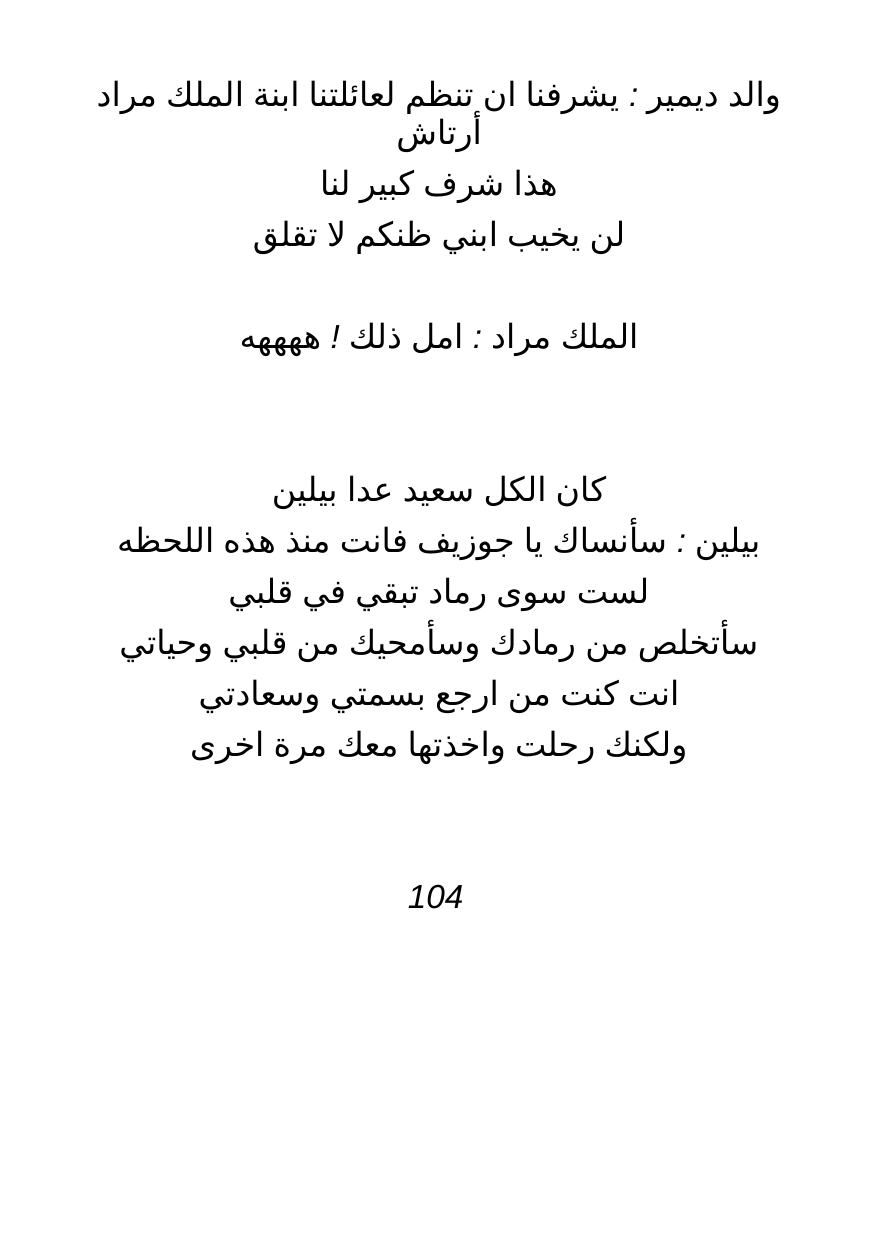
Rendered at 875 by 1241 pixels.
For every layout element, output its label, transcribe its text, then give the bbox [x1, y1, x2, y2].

text كان الكل سعيد عدا بيلين [75, 470, 799, 508]
text لست سوى رماد تبقي في قلبي [75, 572, 799, 610]
text الملك مراد : امل ذلك ! ههههه [75, 317, 799, 356]
text ولكنك رحلت واخذتها معك مرة اخرى [75, 725, 799, 763]
text انت كنت من ارجع بسمتي وسعادتي [75, 674, 799, 712]
text سأتخلص من رمادك وسأمحيك من قلبي وحياتي [75, 623, 799, 661]
text 104 [75, 877, 799, 916]
text لن يخيب ابني ظنكم لا تقلق [75, 215, 799, 254]
text هذا شرف كبير لنا [75, 164, 799, 203]
text والد ديمير : يشرفنا ان تنظم لعائلتنا ابنة الملك مراد أرتاش [75, 75, 799, 152]
text بيلين : سأنساك يا جوزيف فانت منذ هذه اللحظه [75, 521, 799, 559]
